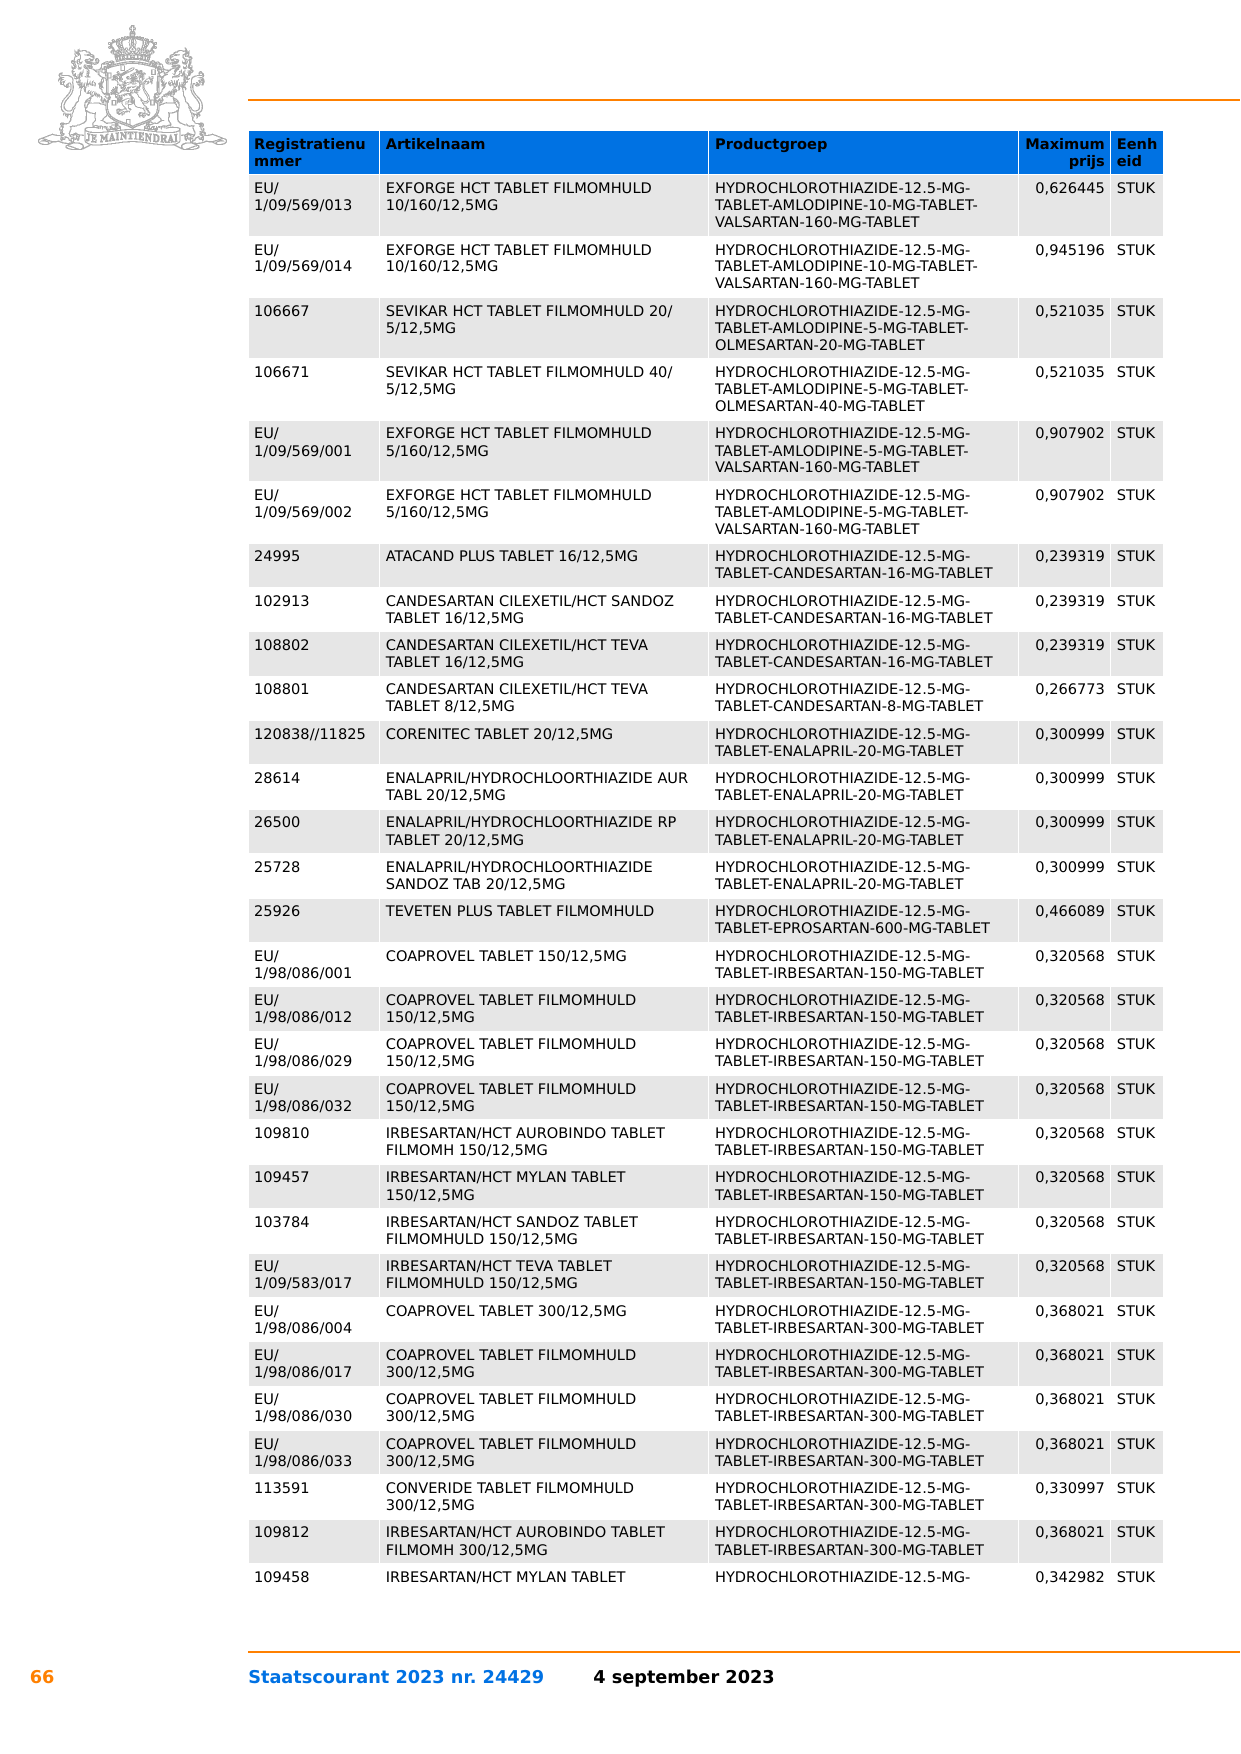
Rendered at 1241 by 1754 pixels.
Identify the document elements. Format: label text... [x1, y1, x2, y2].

table_cell HYDROCHLOROTHIAZIDE-12.5-MG-TABLET-IRBESARTAN-150-MG-TABLET [709, 1209, 1018, 1252]
table_cell HYDROCHLOROTHIAZIDE-12.5-MG-TABLET-CANDESARTAN-8-MG-TABLET [709, 677, 1018, 720]
table_cell HYDROCHLOROTHIAZIDE-12.5-MG-TABLET-IRBESARTAN-300-MG-TABLET [709, 1520, 1018, 1563]
table_cell HYDROCHLOROTHIAZIDE-12.5-MG-TABLET-ENALAPRIL-20-MG-TABLET [709, 854, 1018, 897]
table_cell 24995 [249, 544, 379, 587]
table_cell EU/1/98/086/033 [249, 1431, 379, 1474]
table_cell EU/1/98/086/030 [249, 1387, 379, 1430]
table_cell IRBESARTAN/HCT TEVA TABLET FILMOMHULD 150/12,5MG [380, 1254, 708, 1297]
table_cell ENALAPRIL/HYDROCHLOORTHIAZIDE SANDOZ TAB 20/12,5MG [380, 854, 708, 897]
table_cell 102913 [249, 588, 379, 631]
table_cell 0,239319 [1019, 632, 1110, 676]
table_cell STUK [1111, 943, 1163, 986]
table_cell HYDROCHLOROTHIAZIDE-12.5-MG-TABLET-CANDESARTAN-16-MG-TABLET [709, 544, 1018, 587]
table_cell 25926 [249, 899, 379, 942]
table_cell COAPROVEL TABLET FILMOMHULD 150/12,5MG [380, 987, 708, 1031]
table_cell ENALAPRIL/HYDROCHLOORTHIAZIDE RP TABLET 20/12,5MG [380, 810, 708, 853]
table_cell EXFORGE HCT TABLET FILMOMHULD 10/160/12,5MG [380, 175, 708, 236]
table_cell 28614 [249, 765, 379, 809]
table_cell SEVIKAR HCT TABLET FILMOMHULD 20/ 5/12,5MG [380, 298, 708, 358]
table_cell 108802 [249, 632, 379, 676]
table_cell 0,320568 [1019, 987, 1110, 1031]
table_cell HYDROCHLOROTHIAZIDE-12.5-MG-TABLET-IRBESARTAN-300-MG-TABLET [709, 1387, 1018, 1430]
table_cell STUK [1111, 1387, 1163, 1430]
table_cell HYDROCHLOROTHIAZIDE-12.5-MG-TABLET-IRBESARTAN-150-MG-TABLET [709, 943, 1018, 986]
table_cell EU/1/98/086/029 [249, 1032, 379, 1075]
table_cell 108801 [249, 677, 379, 720]
table_cell 113591 [249, 1475, 379, 1519]
table_cell STUK [1111, 1032, 1163, 1075]
table_cell ATACAND PLUS TABLET 16/12,5MG [380, 544, 708, 587]
table_cell 0,320568 [1019, 1120, 1110, 1164]
table_cell EU/1/98/086/017 [249, 1342, 379, 1386]
table_cell 0,368021 [1019, 1520, 1110, 1563]
table_cell STUK [1111, 1475, 1163, 1519]
table_cell 0,239319 [1019, 544, 1110, 587]
table_header Productgroep [709, 131, 1018, 174]
table_cell HYDROCHLOROTHIAZIDE-12.5-MG-TABLET-IRBESARTAN-150-MG-TABLET [709, 1076, 1018, 1119]
table_cell HYDROCHLOROTHIAZIDE-12.5-MG-TABLET-AMLODIPINE-5-MG-TABLET-OLMESARTAN-40-MG-TABLET [709, 359, 1018, 420]
table_cell 0,342982 [1019, 1564, 1110, 1590]
table_cell CANDESARTAN CILEXETIL/HCT TEVA TABLET 16/12,5MG [380, 632, 708, 676]
table_cell STUK [1111, 482, 1163, 542]
table_cell EU/1/98/086/001 [249, 943, 379, 986]
table_cell STUK [1111, 1120, 1163, 1164]
table_cell COAPROVEL TABLET FILMOMHULD 150/12,5MG [380, 1076, 708, 1119]
table_cell COAPROVEL TABLET FILMOMHULD 300/12,5MG [380, 1431, 708, 1474]
table_cell 0,907902 [1019, 421, 1110, 481]
table_cell SEVIKAR HCT TABLET FILMOMHULD 40/ 5/12,5MG [380, 359, 708, 420]
table_cell 0,300999 [1019, 810, 1110, 853]
table_cell HYDROCHLOROTHIAZIDE-12.5-MG-TABLET-AMLODIPINE-5-MG-TABLET-OLMESARTAN-20-MG-TABLET [709, 298, 1018, 358]
table_cell STUK [1111, 359, 1163, 420]
table_cell 0,368021 [1019, 1387, 1110, 1430]
table_cell 25728 [249, 854, 379, 897]
table_cell EU/1/09/569/014 [249, 237, 379, 297]
table_cell STUK [1111, 1076, 1163, 1119]
table_cell COAPROVEL TABLET FILMOMHULD 300/12,5MG [380, 1342, 708, 1386]
table_cell HYDROCHLOROTHIAZIDE-12.5-MG-TABLET-AMLODIPINE-10-MG-TABLET-VALSARTAN-160-MG-TABLET [709, 237, 1018, 297]
table_cell 0,320568 [1019, 1254, 1110, 1297]
table_cell 0,626445 [1019, 175, 1110, 236]
table_cell 0,320568 [1019, 1076, 1110, 1119]
table_cell 0,300999 [1019, 721, 1110, 764]
table_cell HYDROCHLOROTHIAZIDE-12.5-MG-TABLET-ENALAPRIL-20-MG-TABLET [709, 810, 1018, 853]
table_cell 106667 [249, 298, 379, 358]
table_cell 0,368021 [1019, 1431, 1110, 1474]
table_cell HYDROCHLOROTHIAZIDE-12.5-MG-TABLET-CANDESARTAN-16-MG-TABLET [709, 588, 1018, 631]
table_cell EU/1/09/583/017 [249, 1254, 379, 1297]
table_cell 120838//11825 [249, 721, 379, 764]
table_cell HYDROCHLOROTHIAZIDE-12.5-MG-TABLET-EPROSARTAN-600-MG-TABLET [709, 899, 1018, 942]
table_cell STUK [1111, 632, 1163, 676]
table_cell COAPROVEL TABLET 300/12,5MG [380, 1298, 708, 1341]
table_cell 0,300999 [1019, 765, 1110, 809]
table_cell STUK [1111, 765, 1163, 809]
table_cell EU/1/98/086/004 [249, 1298, 379, 1341]
table_cell 0,330997 [1019, 1475, 1110, 1519]
table_cell COAPROVEL TABLET 150/12,5MG [380, 943, 708, 986]
table_cell 103784 [249, 1209, 379, 1252]
table_cell IRBESARTAN/HCT MYLAN TABLET 150/12,5MG [380, 1165, 708, 1208]
table_cell 0,521035 [1019, 298, 1110, 358]
table_cell 109812 [249, 1520, 379, 1563]
table_cell 0,320568 [1019, 1165, 1110, 1208]
table_cell IRBESARTAN/HCT SANDOZ TABLET FILMOMHULD 150/12,5MG [380, 1209, 708, 1252]
table_cell STUK [1111, 237, 1163, 297]
table_cell STUK [1111, 1165, 1163, 1208]
table_cell EU/1/09/569/002 [249, 482, 379, 542]
table_cell EXFORGE HCT TABLET FILMOMHULD 5/160/12,5MG [380, 421, 708, 481]
table_cell EU/1/98/086/012 [249, 987, 379, 1031]
table_cell 0,466089 [1019, 899, 1110, 942]
table_cell 0,266773 [1019, 677, 1110, 720]
table_cell HYDROCHLOROTHIAZIDE-12.5-MG-TABLET-ENALAPRIL-20-MG-TABLET [709, 765, 1018, 809]
table_cell STUK [1111, 721, 1163, 764]
table_cell EU/1/09/569/013 [249, 175, 379, 236]
table_cell EU/1/98/086/032 [249, 1076, 379, 1119]
table_cell IRBESARTAN/HCT AUROBINDO TABLET FILMOMH 150/12,5MG [380, 1120, 708, 1164]
table_cell HYDROCHLOROTHIAZIDE-12.5-MG-TABLET-IRBESARTAN-300-MG-TABLET [709, 1431, 1018, 1474]
table_cell STUK [1111, 1209, 1163, 1252]
table_cell STUK [1111, 987, 1163, 1031]
table_cell 0,320568 [1019, 1032, 1110, 1075]
table_cell 0,320568 [1019, 1209, 1110, 1252]
table_header Eenheid [1111, 131, 1163, 174]
table_cell 0,907902 [1019, 482, 1110, 542]
table_cell HYDROCHLOROTHIAZIDE-12.5-MG-TABLET-IRBESARTAN-150-MG-TABLET [709, 1254, 1018, 1297]
table_cell HYDROCHLOROTHIAZIDE-12.5-MG-TABLET-IRBESARTAN-150-MG-TABLET [709, 1032, 1018, 1075]
table_cell 109810 [249, 1120, 379, 1164]
table_cell HYDROCHLOROTHIAZIDE-12.5-MG-TABLET-IRBESARTAN-300-MG-TABLET [709, 1298, 1018, 1341]
table_cell 106671 [249, 359, 379, 420]
table_cell EXFORGE HCT TABLET FILMOMHULD 5/160/12,5MG [380, 482, 708, 542]
table_cell HYDROCHLOROTHIAZIDE-12.5-MG-TABLET-AMLODIPINE-5-MG-TABLET-VALSARTAN-160-MG-TABLET [709, 421, 1018, 481]
table_cell HYDROCHLOROTHIAZIDE-12.5-MG-TABLET-IRBESARTAN-150-MG-TABLET [709, 1165, 1018, 1208]
table_cell STUK [1111, 1520, 1163, 1563]
table_cell CORENITEC TABLET 20/12,5MG [380, 721, 708, 764]
picture [38, 25, 227, 150]
table_cell EU/1/09/569/001 [249, 421, 379, 481]
table_cell 0,368021 [1019, 1342, 1110, 1386]
table_cell HYDROCHLOROTHIAZIDE-12.5-MG-TABLET-IRBESARTAN-300-MG-TABLET [709, 1475, 1018, 1519]
table_cell STUK [1111, 298, 1163, 358]
table_cell STUK [1111, 810, 1163, 853]
table_cell 109457 [249, 1165, 379, 1208]
table_cell STUK [1111, 1342, 1163, 1386]
table_cell IRBESARTAN/HCT MYLAN TABLET [380, 1564, 708, 1590]
table_header Registratienummer [249, 131, 379, 174]
table_cell HYDROCHLOROTHIAZIDE-12.5-MG-TABLET-IRBESARTAN-150-MG-TABLET [709, 987, 1018, 1031]
table_cell HYDROCHLOROTHIAZIDE-12.5-MG-TABLET-IRBESARTAN-300-MG-TABLET [709, 1342, 1018, 1386]
table_cell 0,945196 [1019, 237, 1110, 297]
table_cell HYDROCHLOROTHIAZIDE-12.5-MG-TABLET-CANDESARTAN-16-MG-TABLET [709, 632, 1018, 676]
table_cell STUK [1111, 421, 1163, 481]
table_cell STUK [1111, 175, 1163, 236]
table_cell 0,239319 [1019, 588, 1110, 631]
table_cell STUK [1111, 854, 1163, 897]
table_cell ENALAPRIL/HYDROCHLOORTHIAZIDE AUR TABL 20/12,5MG [380, 765, 708, 809]
table_cell COAPROVEL TABLET FILMOMHULD 150/12,5MG [380, 1032, 708, 1075]
table_cell EXFORGE HCT TABLET FILMOMHULD 10/160/12,5MG [380, 237, 708, 297]
table_cell HYDROCHLOROTHIAZIDE-12.5-MG-TABLET-ENALAPRIL-20-MG-TABLET [709, 721, 1018, 764]
table_cell HYDROCHLOROTHIAZIDE-12.5-MG-TABLET-IRBESARTAN-150-MG-TABLET [709, 1120, 1018, 1164]
table_cell STUK [1111, 1254, 1163, 1297]
table_cell STUK [1111, 544, 1163, 587]
table_cell 26500 [249, 810, 379, 853]
table_cell STUK [1111, 677, 1163, 720]
table_cell STUK [1111, 588, 1163, 631]
table_cell STUK [1111, 1298, 1163, 1341]
table_cell 0,368021 [1019, 1298, 1110, 1341]
table_cell HYDROCHLOROTHIAZIDE-12.5-MG-TABLET-AMLODIPINE-5-MG-TABLET-VALSARTAN-160-MG-TABLET [709, 482, 1018, 542]
table_cell COAPROVEL TABLET FILMOMHULD 300/12,5MG [380, 1387, 708, 1430]
table_cell 109458 [249, 1564, 379, 1590]
table_cell STUK [1111, 899, 1163, 942]
table_header Artikelnaam [380, 131, 708, 174]
table_cell CANDESARTAN CILEXETIL/HCT SANDOZ TABLET 16/12,5MG [380, 588, 708, 631]
table_cell CONVERIDE TABLET FILMOMHULD 300/12,5MG [380, 1475, 708, 1519]
table_cell STUK [1111, 1431, 1163, 1474]
table_header Maximumprijs [1019, 131, 1110, 174]
table_cell IRBESARTAN/HCT AUROBINDO TABLET FILMOMH 300/12,5MG [380, 1520, 708, 1563]
table_cell 0,320568 [1019, 943, 1110, 986]
table_cell 0,521035 [1019, 359, 1110, 420]
table_cell STUK [1111, 1564, 1163, 1590]
table_cell HYDROCHLOROTHIAZIDE-12.5-MG-TABLET-AMLODIPINE-10-MG-TABLET-VALSARTAN-160-MG-TABLET [709, 175, 1018, 236]
table_cell CANDESARTAN CILEXETIL/HCT TEVA TABLET 8/12,5MG [380, 677, 708, 720]
table_cell 0,300999 [1019, 854, 1110, 897]
table_cell HYDROCHLOROTHIAZIDE-12.5-MG- [709, 1564, 1018, 1590]
table_cell TEVETEN PLUS TABLET FILMOMHULD [380, 899, 708, 942]
